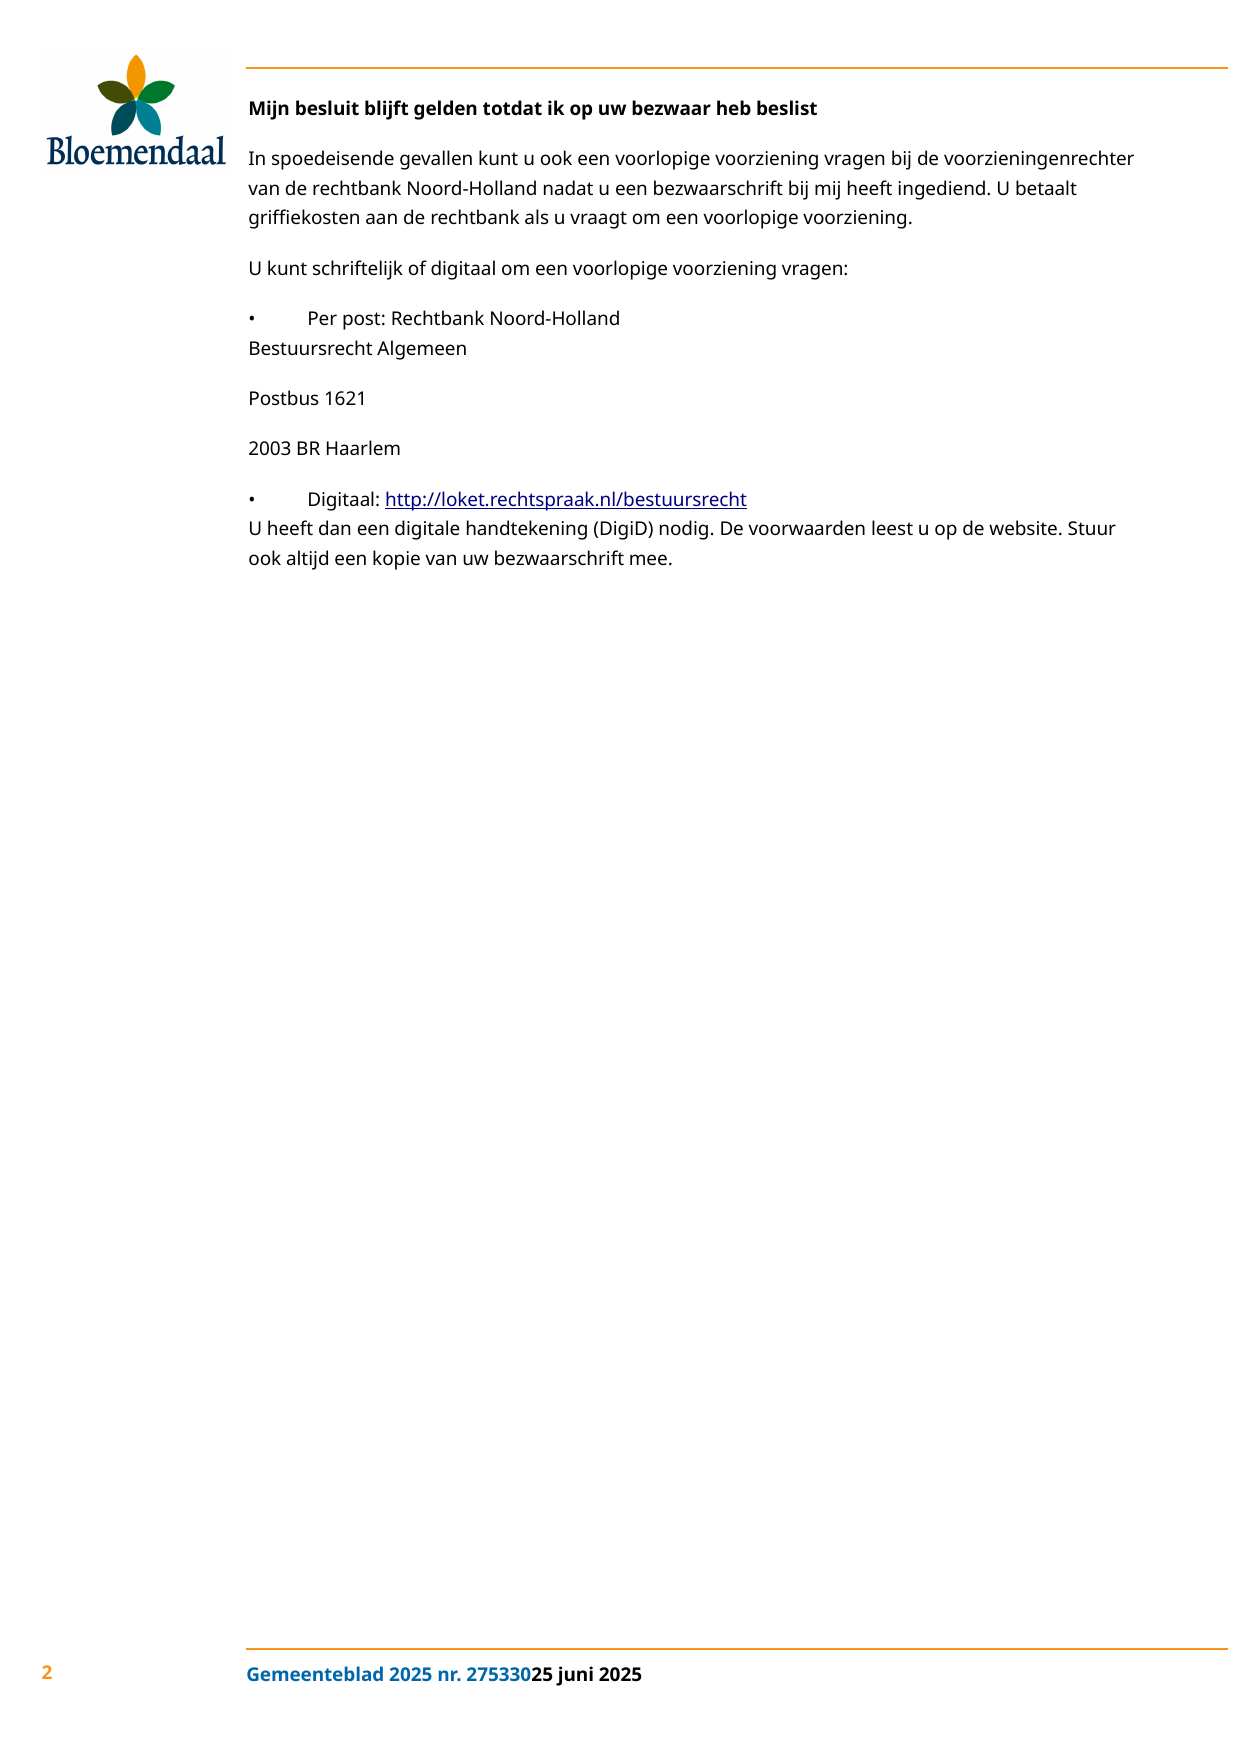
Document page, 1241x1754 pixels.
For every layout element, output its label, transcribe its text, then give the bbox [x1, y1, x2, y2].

text Mijn besluit blijft gelden totdat ik op uw bezwaar heb beslist [248, 95, 1152, 121]
text 2003 BR Haarlem [248, 436, 1152, 461]
text Postbus 1621 [248, 385, 1152, 411]
text U heeft dan een digitale handtekening (DigiD) nodig. De voorwaarden leest u op de website. Stuur ook altijd een kopie van uw bezwaarschrift mee. [248, 516, 1152, 571]
text U kunt schriftelijk of digitaal om een voorlopige voorziening vragen: [248, 255, 1152, 281]
text In spoedeisende gevallen kunt u ook een voorlopige voorziening vragen bij de voorzieningenrechter van de rechtbank Noord-Holland nadat u een bezwaarschrift bij mij heeft ingediend. U betaalt griffiekosten aan de rechtbank als u vraagt om een voorlopige voorziening. [248, 145, 1152, 230]
picture [41, 47, 231, 172]
text Bestuursrecht Algemeen [248, 335, 1152, 361]
list Digitaal: http://loket.rechtspraak.nl/bestuursrecht [248, 486, 1152, 512]
list Per post: Rechtbank Noord-Holland [248, 305, 1152, 331]
